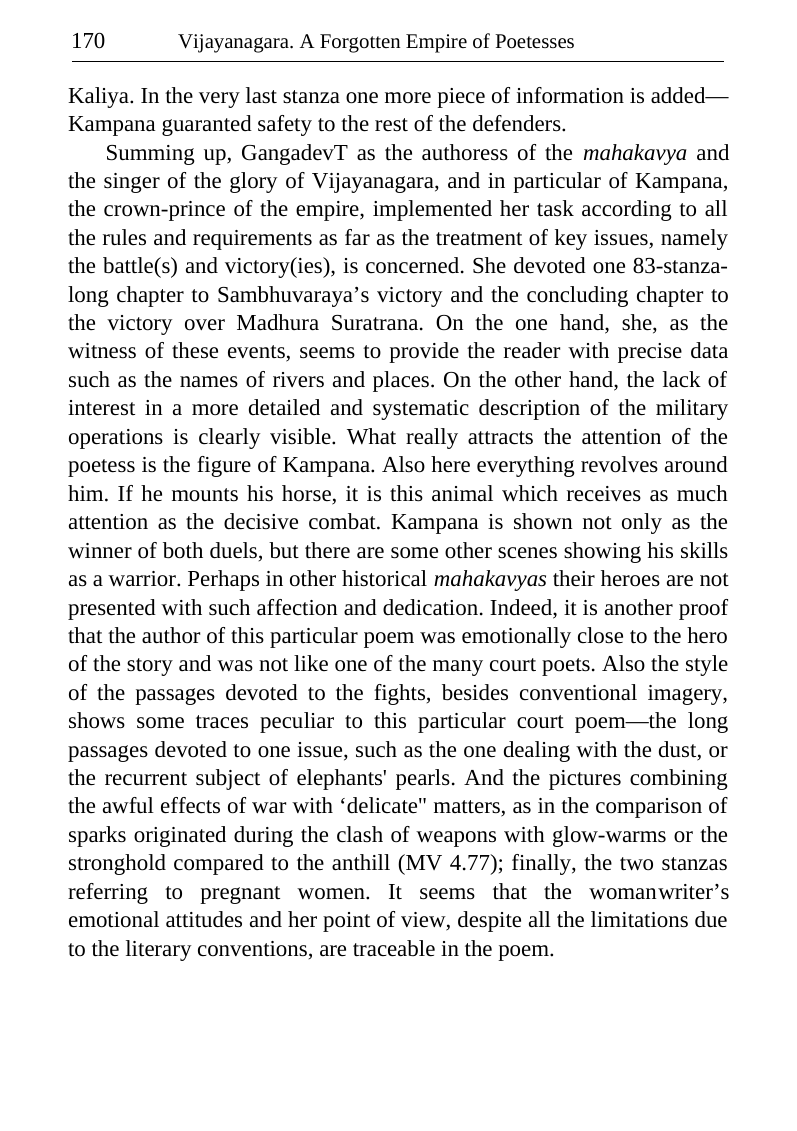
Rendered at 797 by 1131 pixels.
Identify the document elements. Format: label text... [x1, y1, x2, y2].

text 170 [71, 27, 119, 53]
text Summing up, GangadevT as the authoress of the mahakavya and the singer of the glory of Vijayanagara, and in particular of Kampana, the crown-prince of the empire, implemented her task according to all the rules and requirements as far as the treatment of key issues, namely the battle(s) and victory(ies), is concerned. She devoted one 83-stanza-long chapter to Sambhuvaraya’s vic­tory and the concluding chapter to the victory over Madhura Suratrana. On the one hand, she, as the witness of these events, seems to provide the reader with precise data such as the names of rivers and places. On the other hand, the lack of interest in a more detailed and systematic description of the military operations is clearly visible. What really attracts the attention of the poetess is the figure of Kampana. Also here everything revolves around him. If he mounts his horse, it is this animal which receives as much attention as the decisive combat. Kampana is shown not only as the winner of both duels, but there are some other scenes showing his skills as a warrior. Perhaps in other historical mahakavyas their heroes are not presented with such affection and dedication. Indeed, it is another proof that the author of this particular poem was emotionally close to the hero of the story and was not like one of the many court poets. Also the style of the passages devoted to the fights, besides conventional imagery, shows some traces pecu­liar to this particular court poem—the long passages devoted to one issue, such as the one dealing with the dust, or the recurrent subject of elephants' pearls. And the pictures combining the aw­ful effects of war with ‘delicate" matters, as in the comparison of sparks originated during the clash of weapons with glow-warms or the stronghold compared to the anthill (MV 4.77); finally, the two stanzas referring to pregnant women. It seems that the woman­writer’s emotional attitudes and her point of view, despite all the limitations due to the literary conventions, are traceable in the poem. [68, 138, 729, 961]
text Kaliya. In the very last stanza one more piece of information is added—Kampana guaranted safety to the rest of the defenders. [68, 82, 729, 136]
text Vijayanagara. A Forgotten Empire of Poetesses [178, 29, 619, 53]
